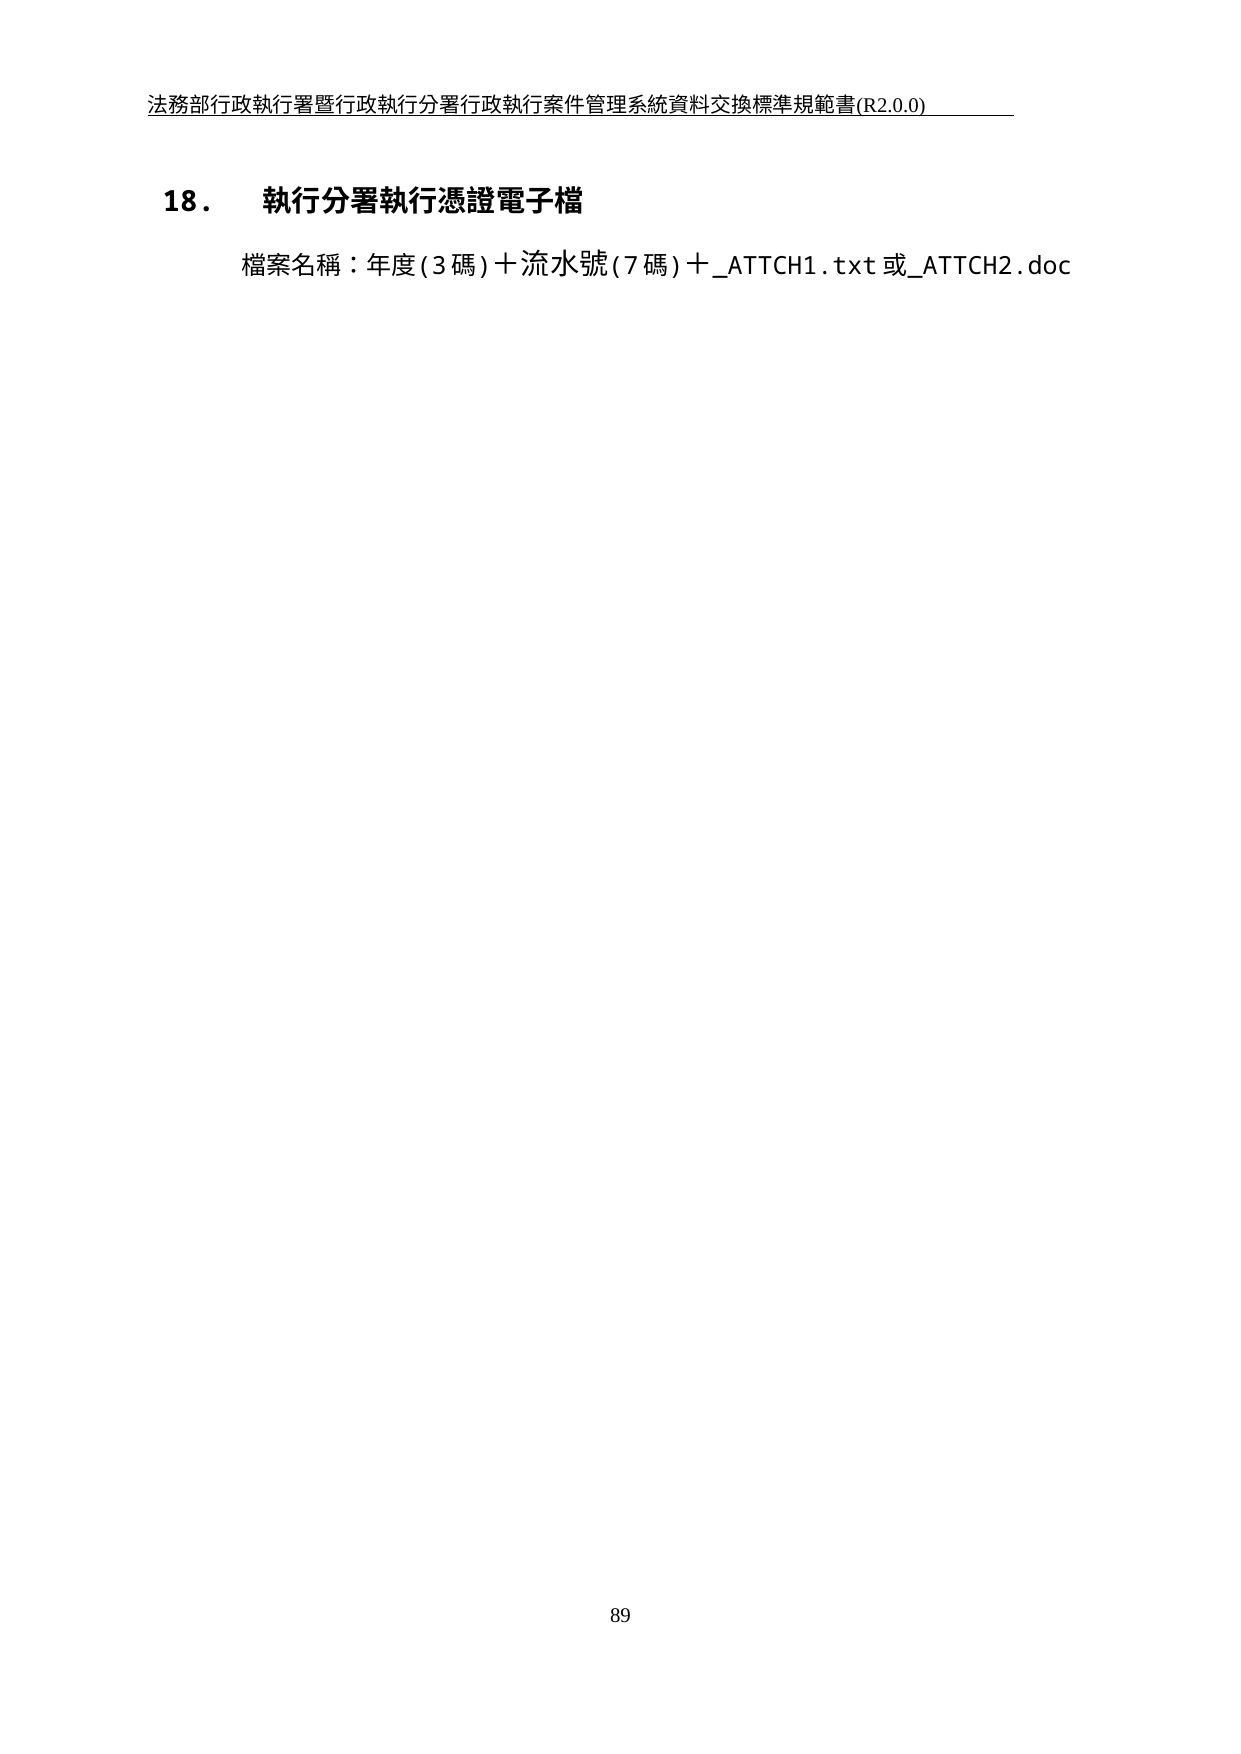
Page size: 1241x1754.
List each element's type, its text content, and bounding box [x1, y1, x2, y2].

text 檔案名稱：年度(3碼)＋流水號(7碼)＋_ATTCH1.txt或_ATTCH2.doc [191, 220, 1092, 282]
list 執行分署執行憑證電子檔 [162, 157, 1092, 220]
